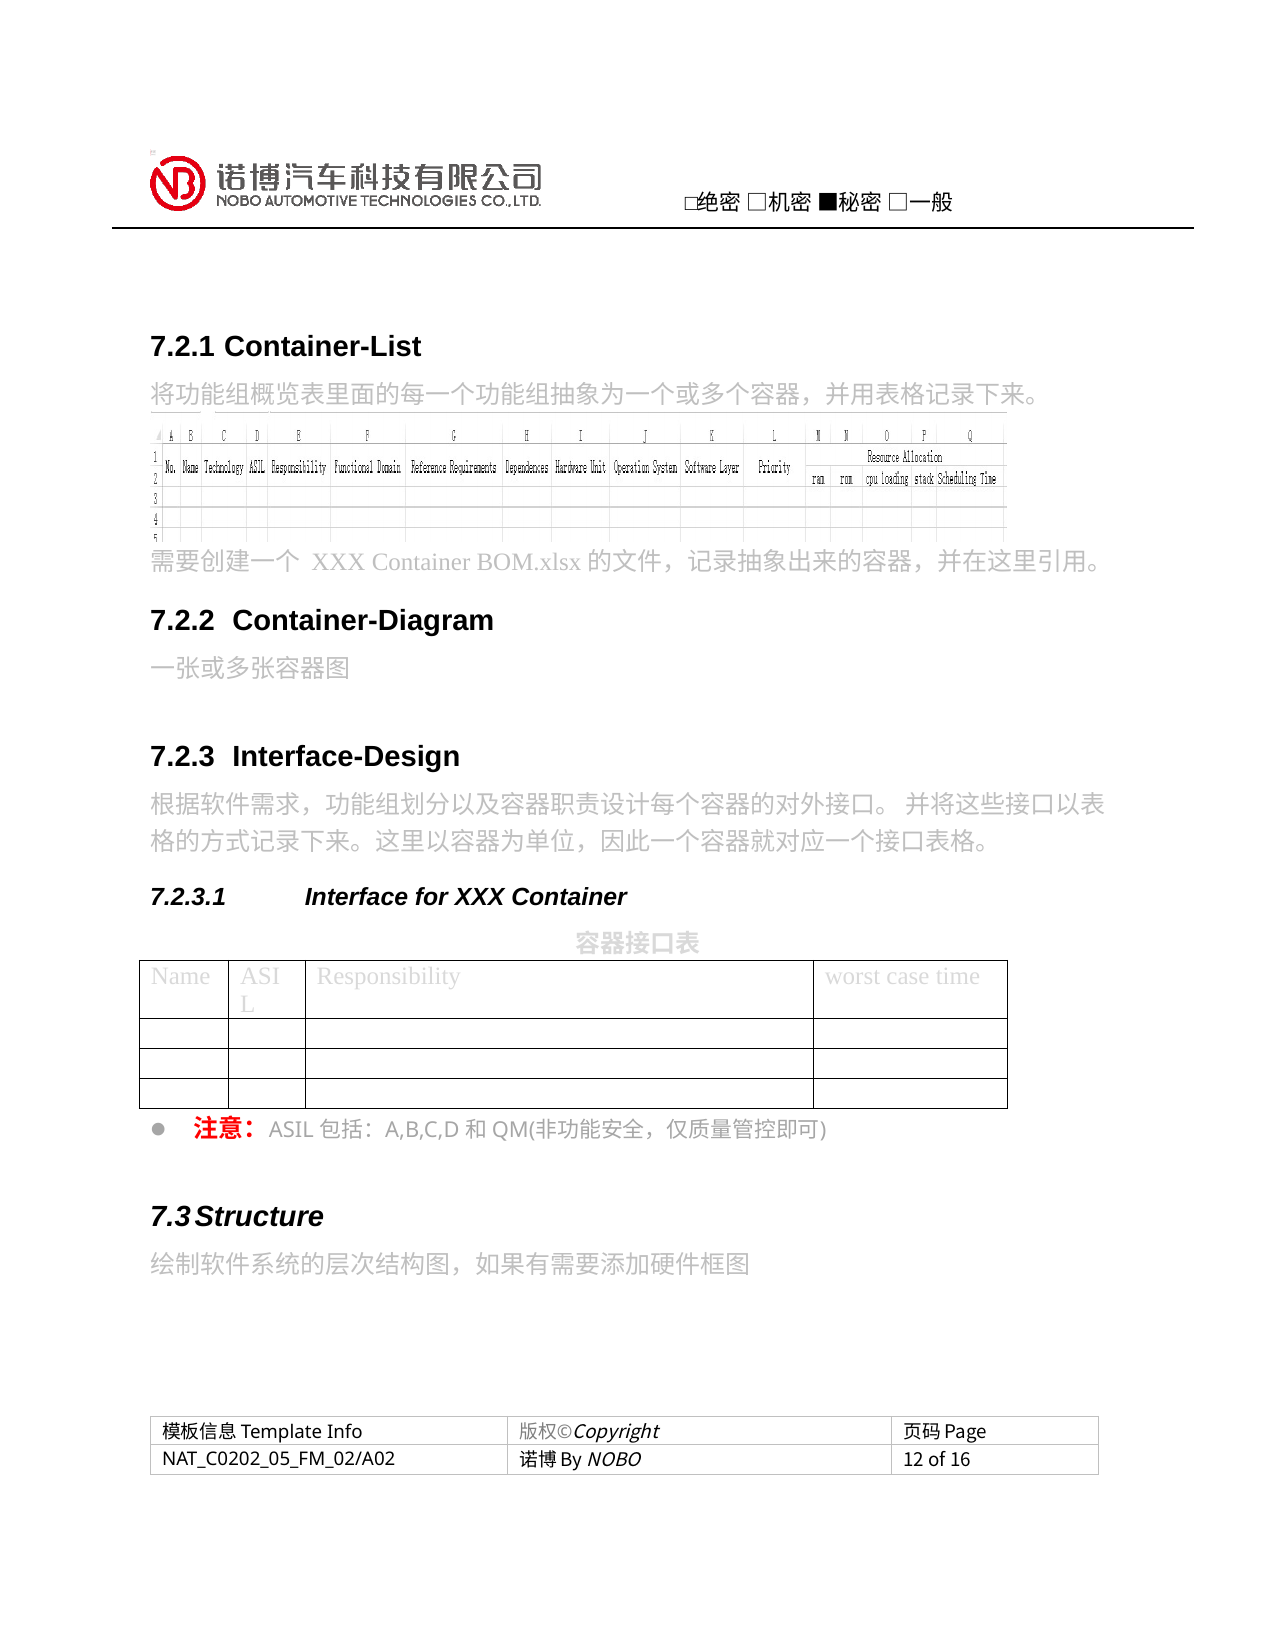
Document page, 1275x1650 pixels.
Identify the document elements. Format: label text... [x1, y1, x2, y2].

table_cell [229, 1049, 305, 1078]
table_header Responsibility [306, 961, 813, 1018]
subtitle Interface for XXX Container [150, 882, 1125, 911]
text 绘制软件系统的层次结构图，如果有需要添加硬件框图 [150, 1245, 1125, 1281]
table_cell [140, 1019, 228, 1048]
text 根据软件需求，功能组划分以及容器职责设计每个容器的对外接口。 并将这些接口以表格的方式记录下来。这里以容器为单位，因此一个容器就对应一个接口表格。 [150, 785, 1125, 857]
table_cell [229, 1019, 305, 1048]
table_cell [306, 1049, 813, 1078]
subtitle Container-Diagram [150, 603, 1125, 636]
table_cell [140, 1049, 228, 1078]
table_header Name [140, 961, 228, 1018]
table_cell [229, 1079, 305, 1108]
text 将功能组概览表里面的每一个功能组抽象为一个或多个容器，并用表格记录下来。 [150, 375, 1125, 411]
text 容器接口表 [150, 923, 1125, 960]
table_cell [814, 1079, 1007, 1108]
picture [150, 411, 1007, 542]
table_cell [814, 1019, 1007, 1048]
subtitle Structure [150, 1199, 1125, 1232]
table_cell [306, 1079, 813, 1108]
table_header ASIL [229, 961, 305, 1018]
table_cell [814, 1049, 1007, 1078]
text 一张或多张容器图 [150, 649, 1125, 685]
subtitle Container-List [150, 329, 1125, 362]
table_header worst case time [814, 961, 1007, 1018]
picture [150, 149, 541, 211]
subtitle Interface-Design [150, 739, 1125, 772]
table_cell [140, 1079, 228, 1108]
list 注意：ASIL 包括：A,B,C,D 和 QM(非功能安全，仅质量管控即可) [150, 1109, 1125, 1145]
table_cell [306, 1019, 813, 1048]
text 需要创建一个 XXX Container BOM.xlsx 的文件，记录抽象出来的容器，并在这里引用。 [150, 542, 1125, 578]
